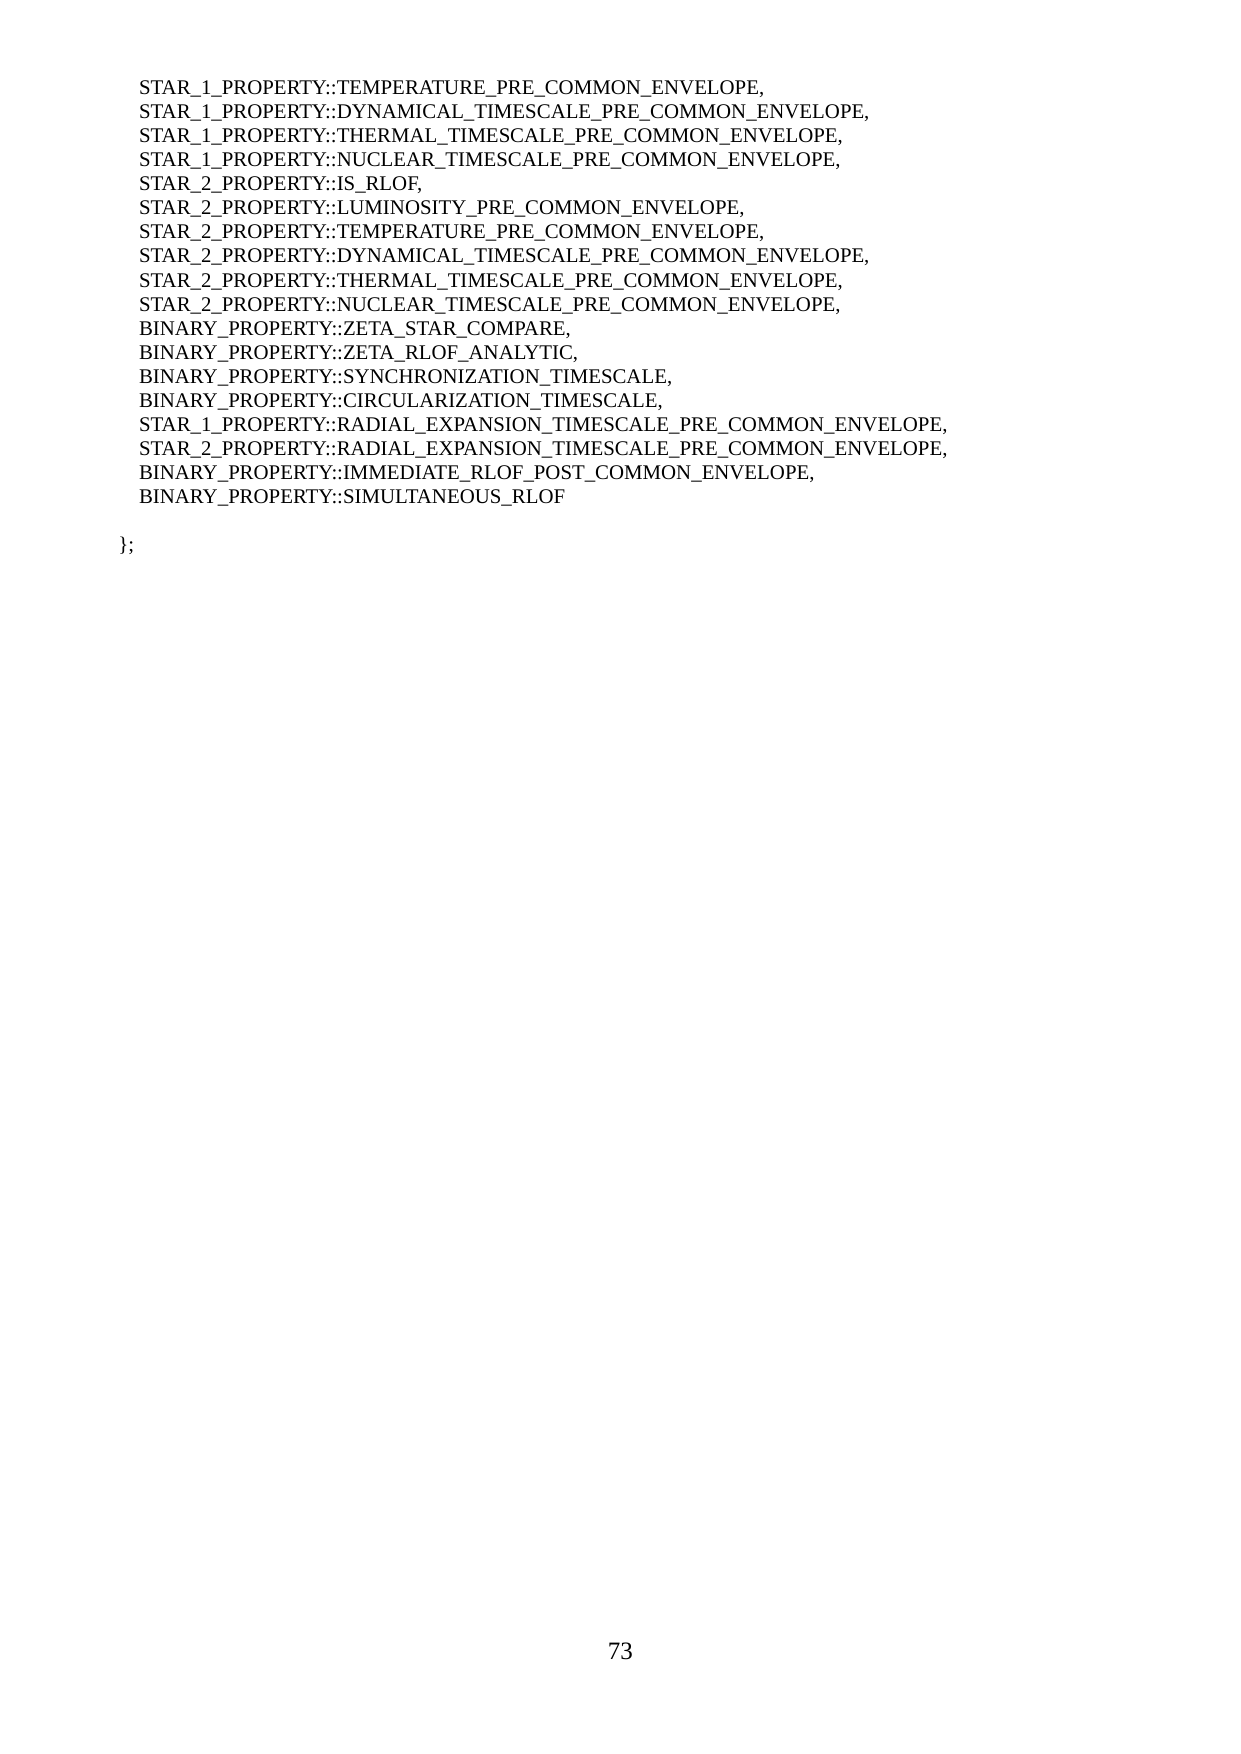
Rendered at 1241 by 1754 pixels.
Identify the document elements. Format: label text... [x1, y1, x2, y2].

text STAR_2_PROPERTY::LUMINOSITY_PRE_COMMON_ENVELOPE, [118, 195, 1122, 219]
text BINARY_PROPERTY::IMMEDIATE_RLOF_POST_COMMON_ENVELOPE, [118, 460, 1122, 484]
text STAR_1_PROPERTY::THERMAL_TIMESCALE_PRE_COMMON_ENVELOPE, [118, 123, 1122, 147]
text BINARY_PROPERTY::CIRCULARIZATION_TIMESCALE, [118, 388, 1122, 412]
text STAR_1_PROPERTY::TEMPERATURE_PRE_COMMON_ENVELOPE, [118, 75, 1122, 99]
text STAR_1_PROPERTY::NUCLEAR_TIMESCALE_PRE_COMMON_ENVELOPE, [118, 147, 1122, 171]
text BINARY_PROPERTY::SIMULTANEOUS_RLOF [118, 484, 1122, 508]
text STAR_2_PROPERTY::RADIAL_EXPANSION_TIMESCALE_PRE_COMMON_ENVELOPE, [118, 436, 1122, 460]
text BINARY_PROPERTY::SYNCHRONIZATION_TIMESCALE, [118, 364, 1122, 388]
text STAR_1_PROPERTY::DYNAMICAL_TIMESCALE_PRE_COMMON_ENVELOPE, [118, 99, 1122, 123]
text STAR_2_PROPERTY::DYNAMICAL_TIMESCALE_PRE_COMMON_ENVELOPE, [118, 243, 1122, 267]
text }; [118, 532, 1122, 556]
text STAR_1_PROPERTY::RADIAL_EXPANSION_TIMESCALE_PRE_COMMON_ENVELOPE, [118, 412, 1122, 436]
text STAR_2_PROPERTY::NUCLEAR_TIMESCALE_PRE_COMMON_ENVELOPE, [118, 292, 1122, 316]
text STAR_2_PROPERTY::TEMPERATURE_PRE_COMMON_ENVELOPE, [118, 219, 1122, 243]
text STAR_2_PROPERTY::THERMAL_TIMESCALE_PRE_COMMON_ENVELOPE, [118, 267, 1122, 292]
text STAR_2_PROPERTY::IS_RLOF, [118, 171, 1122, 195]
text BINARY_PROPERTY::ZETA_STAR_COMPARE, [118, 316, 1122, 340]
text BINARY_PROPERTY::ZETA_RLOF_ANALYTIC, [118, 340, 1122, 364]
